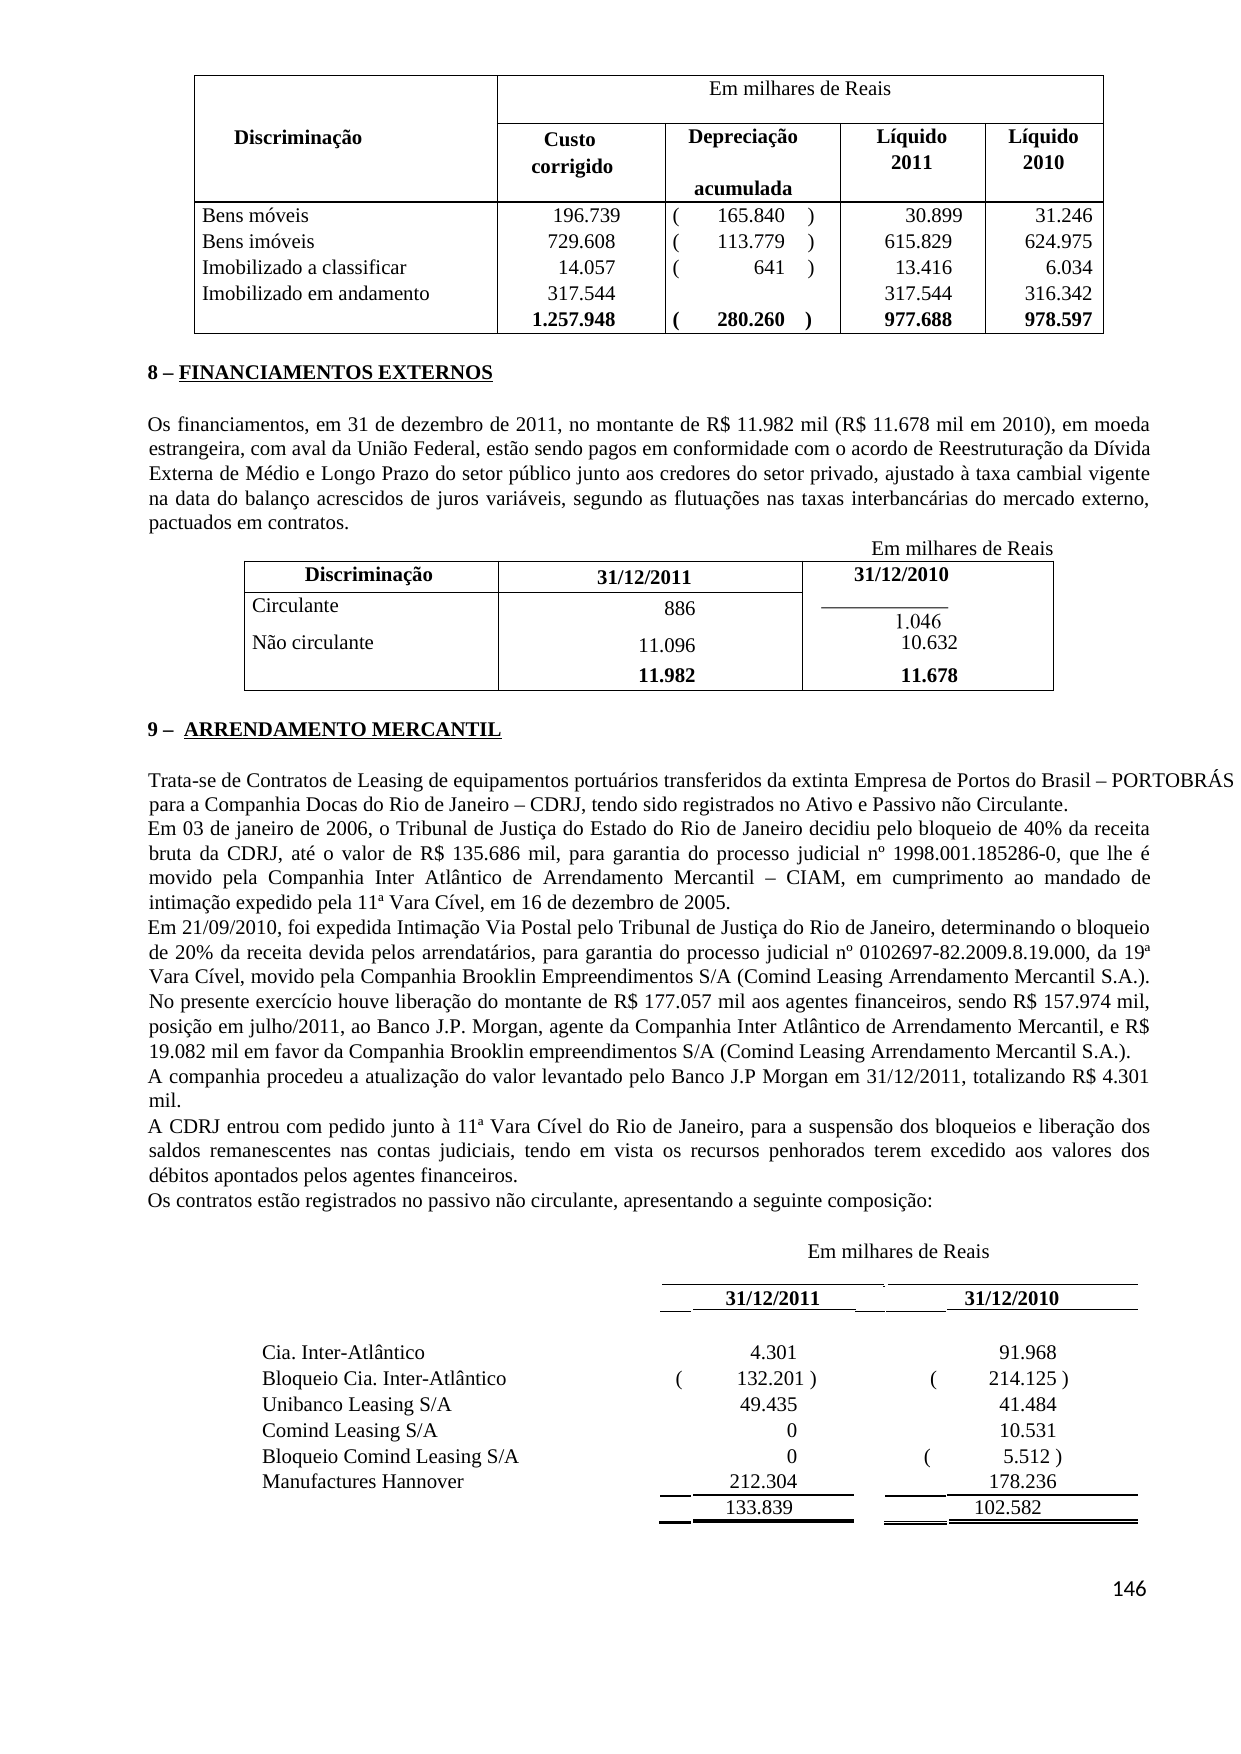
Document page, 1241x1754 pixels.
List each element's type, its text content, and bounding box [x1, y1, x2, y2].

table_cell Imobilizado a classificar [195, 255, 497, 281]
table_cell [245, 660, 498, 690]
table_cell 5.512 ) [953, 1444, 1137, 1469]
table_cell ( 641 ) [666, 255, 840, 281]
table_cell [668, 1392, 699, 1418]
table_cell [668, 1418, 699, 1443]
table_cell [893, 1286, 953, 1340]
text Trata-se de Contratos de Leasing de equipamentos portuários transferidos da extinta Empresa de Portos do Brasil – PORTOBRÁS para a Companhia Docas do Rio de Janeiro – CDRJ, tendo sido registrados no Ativo e Passivo não Circulante. [148, 768, 1240, 816]
text Em 03 de janeiro de 2006, o Tribunal de Justiça do Estado do Rio de Janeiro decidiu pelo bloqueio de 40% da receita bruta da CDRJ, até o valor de R$ 135.686 mil, para garantia do processo judicial nº 1998.001.185286-0, que lhe é movido pela Companhia Inter Atlântico de Arrendamento Mercantil – CIAM, em cumprimento ao mandado de intimação expedido pela 11ª Vara Cível, em 16 de dezembro de 2005. [147, 816, 1152, 914]
table_cell [861, 1418, 892, 1443]
table_cell 30.899 [841, 203, 985, 229]
table_header 31/12/2010 [803, 562, 1053, 630]
table_cell Bloqueio Comind Leasing S/A [262, 1444, 668, 1469]
table_cell 49.435 [699, 1392, 861, 1418]
text Os contratos estão registrados no passivo não circulante, apresentando a seguinte composição: [147, 1188, 1152, 1212]
table_cell 11.982 [499, 660, 802, 690]
table_cell 214.125 ) [953, 1366, 1137, 1392]
table_cell 14.057 [498, 255, 665, 281]
table_cell Cia. Inter-Atlântico [262, 1340, 668, 1366]
text Em milhares de Reais [251, 535, 1152, 559]
table_cell 178.236 [953, 1469, 1137, 1494]
table_cell 31.246 [986, 203, 1103, 229]
table_cell [861, 1444, 892, 1469]
table_header Em milhares de Reais [699, 1239, 1137, 1286]
table_cell ( 113.779 ) [666, 229, 840, 255]
subtitle 9 – ARRENDAMENTO MERCANTIL [147, 717, 1158, 741]
table_cell [861, 1340, 892, 1366]
table_cell ( [893, 1366, 953, 1392]
table_cell Não circulante [245, 630, 498, 660]
table_cell [668, 1495, 699, 1542]
table_header Discriminação [245, 562, 498, 592]
table_cell 31/12/2010 [953, 1286, 1137, 1309]
table_cell 0 [699, 1444, 861, 1469]
table_cell 91.968 [953, 1340, 1137, 1366]
table_cell Custo corrigido [498, 124, 665, 201]
table_cell 13.416 [841, 255, 985, 281]
table_cell ( 165.840 ) [666, 203, 840, 229]
table_header 31/12/2011 [499, 562, 802, 592]
table_cell [666, 281, 840, 307]
table_cell [195, 307, 497, 333]
table_cell [861, 1366, 892, 1392]
table_cell Bens móveis [195, 203, 497, 229]
table_cell 317.544 [841, 281, 985, 307]
table_cell [668, 1340, 699, 1366]
table_cell Circulante [245, 593, 498, 630]
text A companhia procedeu a atualização do valor levantado pelo Banco J.P Morgan em 31/12/2011, totalizando R$ 4.301 mil. [147, 1064, 1152, 1112]
table_cell [893, 1392, 953, 1418]
table_cell 615.829 [841, 229, 985, 255]
table_cell 133.839 [699, 1495, 861, 1542]
table_cell [893, 1340, 953, 1366]
table_cell 316.342 [986, 281, 1103, 307]
table_cell [893, 1495, 953, 1542]
table_header [668, 1239, 699, 1284]
table_cell 977.688 [841, 307, 985, 333]
table_cell 196.739 [498, 203, 665, 229]
table_cell 10.531 [953, 1418, 1137, 1443]
table_cell Líquido 2011 [841, 124, 985, 201]
table_cell 4.301 [699, 1340, 861, 1366]
table_cell 0 [699, 1418, 861, 1443]
table_cell [861, 1286, 892, 1340]
table_cell [262, 1286, 668, 1340]
table_header [498, 76, 665, 123]
table_cell Manufactures Hannover [262, 1469, 668, 1495]
table_cell Depreciação acumulada [666, 124, 840, 201]
table_cell Imobilizado em andamento [195, 281, 497, 307]
table_cell 317.544 [498, 281, 665, 307]
table_cell 10.632 [803, 630, 1053, 660]
table_cell [668, 1286, 699, 1340]
table_cell 31/12/2011 [699, 1286, 861, 1340]
table_cell ( [668, 1366, 699, 1392]
table_cell [861, 1392, 892, 1418]
table_cell [953, 1310, 1137, 1340]
text Os financiamentos, em 31 de dezembro de 2011, no montante de R$ 11.982 mil (R$ 11.678 mil em 2010), em moeda estrangeira, com aval da União Federal, estão sendo pagos em conformidade com o acordo de Reestruturação da Dívida Externa de Médio e Longo Prazo do setor público junto aos credores do setor privado, ajustado à taxa cambial vigente na data do balanço acrescidos de juros variáveis, segundo as flutuações nas taxas interbancárias do mercado externo, pactuados em contratos. [147, 411, 1152, 534]
table_cell [668, 1469, 699, 1495]
table_cell [668, 1444, 699, 1469]
table_cell 729.608 [498, 229, 665, 255]
table_cell 102.582 [953, 1496, 1137, 1519]
text A CDRJ entrou com pedido junto à 11ª Vara Cível do Rio de Janeiro, para a suspensão dos bloqueios e liberação dos saldos remanescentes nas contas judiciais, tendo em vista os recursos penhorados terem excedido aos valores dos débitos apontados pelos agentes financeiros. [147, 1114, 1152, 1187]
table_cell Bloqueio Cia. Inter-Atlântico [262, 1366, 668, 1392]
table_cell [262, 1495, 668, 1542]
table_header Discriminação [195, 76, 497, 201]
table_header [986, 76, 1103, 123]
table_cell 1.257.948 [498, 307, 665, 333]
table_cell 212.304 [699, 1469, 861, 1495]
table_cell 132.201 ) [699, 1366, 861, 1392]
table_cell Comind Leasing S/A [262, 1418, 668, 1443]
table_cell Unibanco Leasing S/A [262, 1392, 668, 1418]
table_cell Líquido 2010 [986, 124, 1103, 201]
table_cell 978.597 [986, 307, 1103, 333]
table_cell 6.034 [986, 255, 1103, 281]
table_cell Bens imóveis [195, 229, 497, 255]
table_cell ( [893, 1444, 953, 1469]
table_cell 11.096 [499, 630, 802, 660]
table_header Em milhares de Reais [665, 76, 986, 123]
subtitle 8 – FINANCIAMENTOS EXTERNOS [147, 360, 1158, 384]
table_cell 886 [499, 593, 802, 630]
table_cell ( 280.260 ) [666, 307, 840, 333]
table_cell [893, 1469, 953, 1495]
table_cell [893, 1418, 953, 1443]
text Em 21/09/2010, foi expedida Intimação Via Postal pelo Tribunal de Justiça do Rio de Janeiro, determinando o bloqueio de 20% da receita devida pelos arrendatários, para garantia do processo judicial nº 0102697-82.2009.8.19.000, da 19ª Vara Cível, movido pela Companhia Brooklin Empreendimentos S/A (Comind Leasing Arrendamento Mercantil S.A.). No presente exercício houve liberação do montante de R$ 177.057 mil aos agentes financeiros, sendo R$ 157.974 mil, posição em julho/2011, ao Banco J.P. Morgan, agente da Companhia Inter Atlântico de Arrendamento Mercantil, e R$ 19.082 mil em favor da Companhia Brooklin empreendimentos S/A (Comind Leasing Arrendamento Mercantil S.A.). [147, 915, 1152, 1063]
table_cell [953, 1524, 1137, 1542]
table_cell [861, 1495, 892, 1542]
table_cell 11.678 [803, 660, 1053, 690]
table_cell [861, 1469, 892, 1495]
table_header [262, 1239, 668, 1286]
table_cell 624.975 [986, 229, 1103, 255]
table_cell 41.484 [953, 1392, 1137, 1418]
